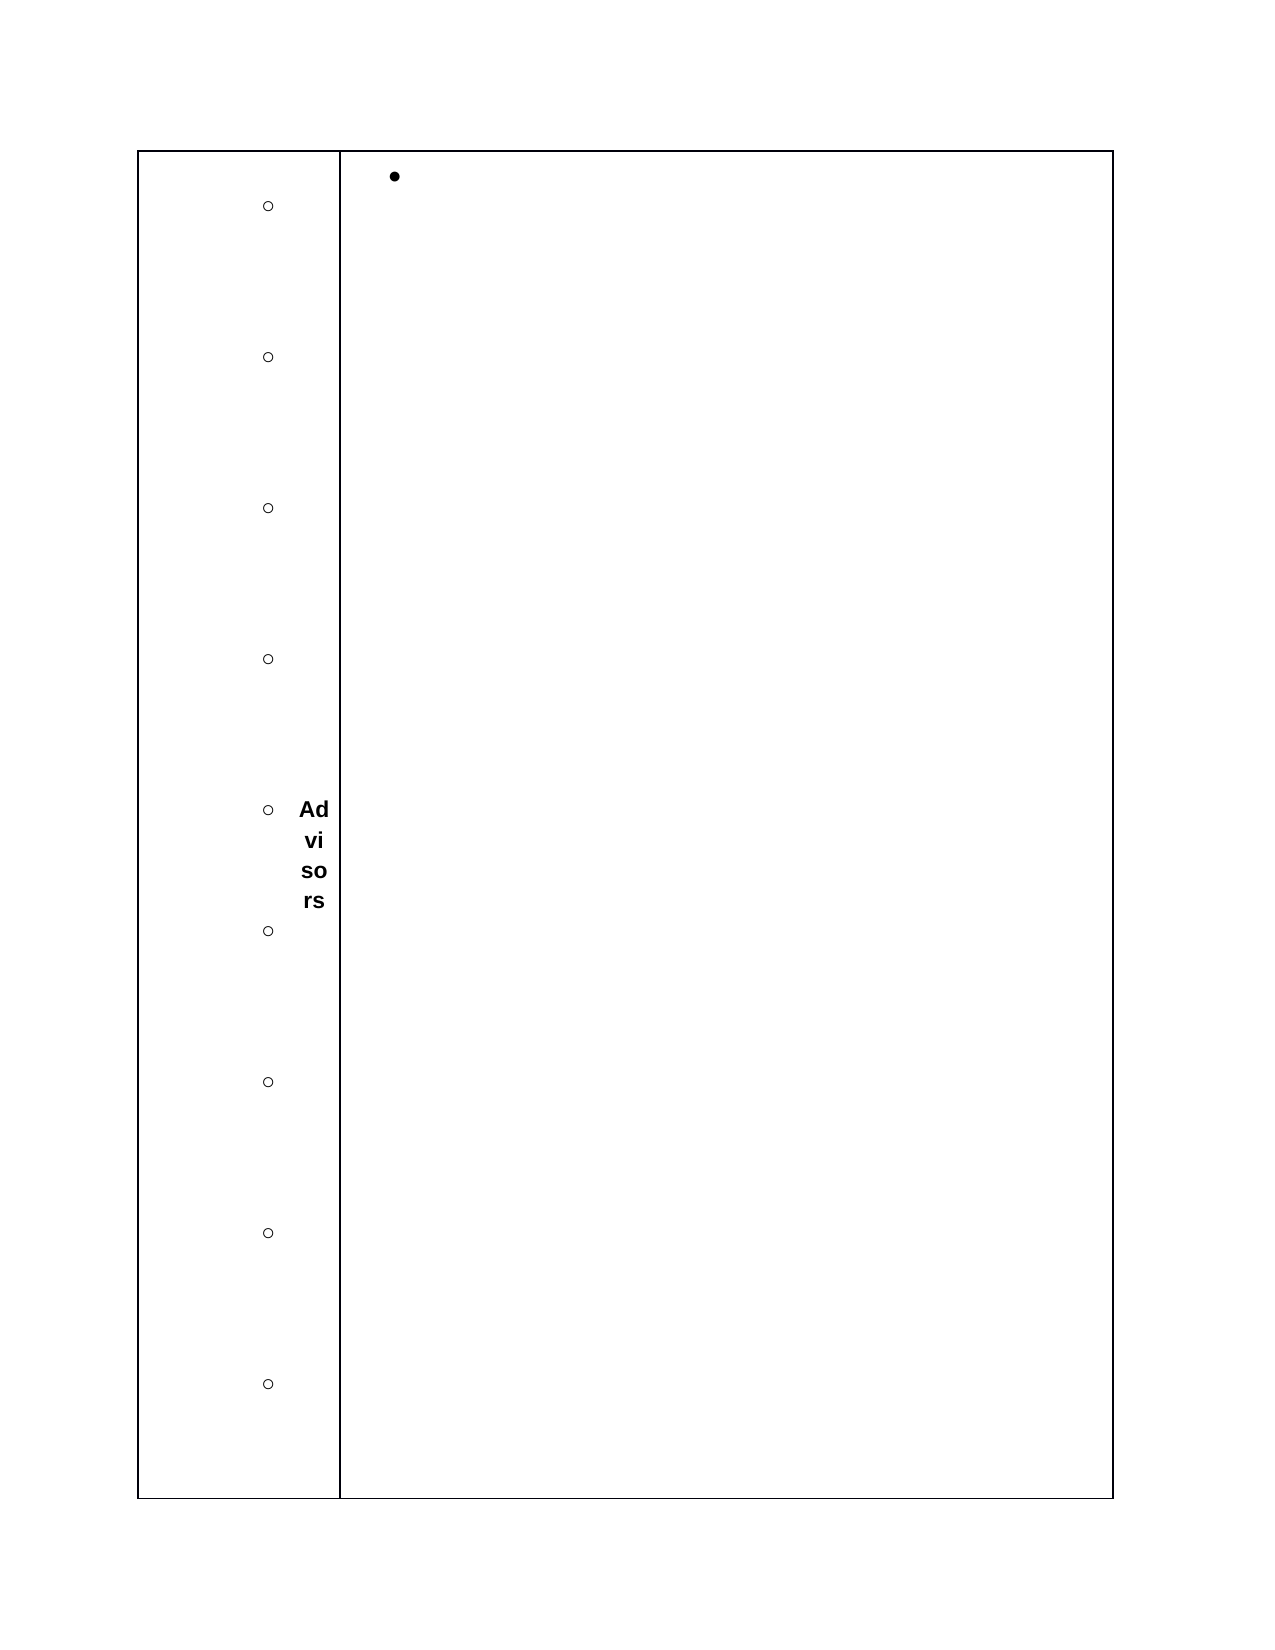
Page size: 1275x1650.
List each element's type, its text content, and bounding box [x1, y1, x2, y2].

table_cell Advisors [139, 152, 339, 1498]
table_cell [341, 152, 1112, 1498]
